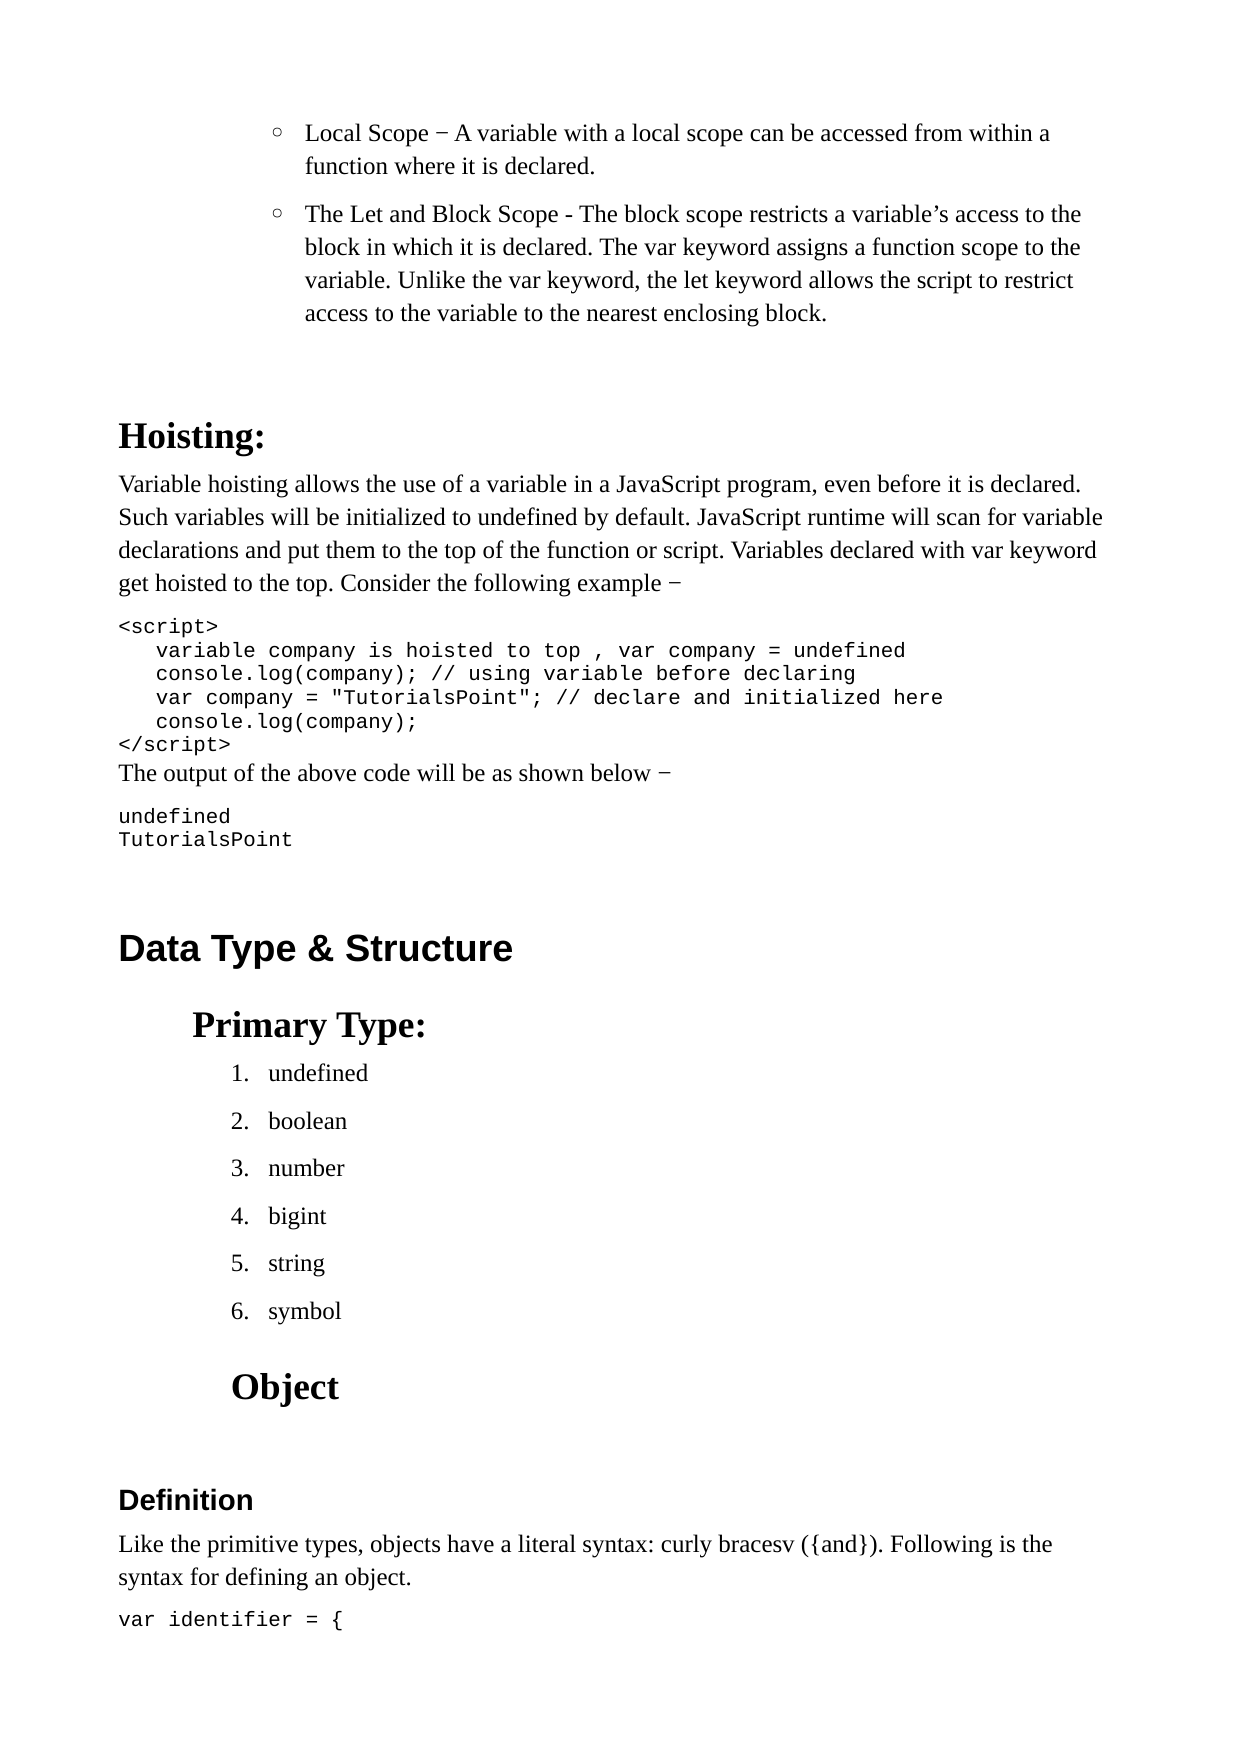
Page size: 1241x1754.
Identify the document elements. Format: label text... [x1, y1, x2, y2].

text var company = "TutorialsPoint"; // declare and initialized here [118, 687, 1122, 711]
list symbol [231, 1296, 1122, 1325]
list undefined [231, 1058, 1122, 1087]
subtitle Definition [118, 1482, 1122, 1516]
subtitle Data Type & Structure [118, 926, 1122, 969]
subtitle Primary Type: [118, 1002, 1122, 1046]
list string [231, 1248, 1122, 1277]
list bigint [231, 1201, 1122, 1230]
text variable company is hoisted to top , var company = undefined [118, 640, 1122, 663]
list boolean [231, 1106, 1122, 1134]
text TutorialsPoint [118, 829, 1122, 853]
text var identifier = { [118, 1609, 1122, 1633]
text undefined [118, 806, 1122, 829]
list The Let and Block Scope - The block scope restricts a variable’s access to the block in which it is declared. The var keyword assigns a function scope to the variable. Unlike the var keyword, the let keyword allows the script to restrict access to the variable to the nearest enclosing block. [267, 199, 1122, 327]
subtitle Object [193, 1364, 1122, 1408]
text console.log(company); [118, 711, 1122, 734]
subtitle Hoisting: [118, 414, 1122, 457]
text console.log(company); // using variable before declaring [118, 663, 1122, 687]
text The output of the above code will be as shown below − [118, 758, 1122, 787]
text </script> [118, 734, 1122, 758]
list Local Scope − A variable with a local scope can be accessed from within a function where it is declared. [267, 118, 1122, 180]
list number [231, 1153, 1122, 1182]
text Variable hoisting allows the use of a variable in a JavaScript program, even before it is declared. Such variables will be initialized to undefined by default. JavaScript runtime will scan for variable declarations and put them to the top of the function or script. Variables declared with var keyword get hoisted to the top. Consider the following example − [118, 469, 1122, 597]
text <script> [118, 616, 1122, 640]
text Like the primitive types, objects have a literal syntax: curly bracesv ({and}). Following is the syntax for defining an object. [118, 1529, 1122, 1590]
